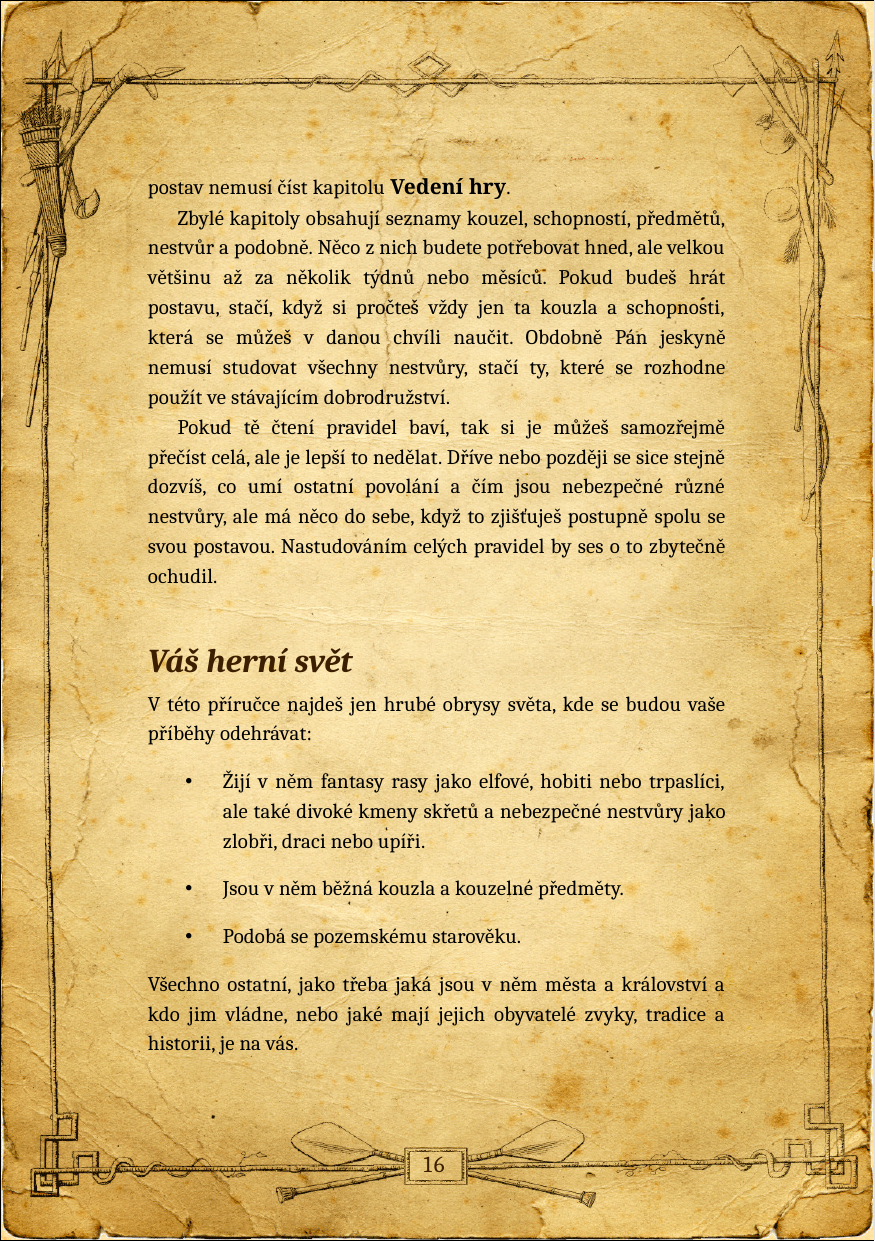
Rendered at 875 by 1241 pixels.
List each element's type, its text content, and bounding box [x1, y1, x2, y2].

text Všechno ostatní, jako třeba jaká jsou v něm města a království a kdo jim vládne, nebo jaké mají jejich obyvatelé zvyky, tradice a historii, je na vás. [148, 972, 726, 1056]
list Podobá se pozemskému starověku. [185, 925, 726, 949]
subtitle Váš herní svět [148, 642, 726, 680]
text V této příručce najdeš jen hrubé obrysy světa, kde se budou vaše příběhy odehrávat: [148, 692, 726, 746]
text postav nemusí číst kapitolu Vedení hry. Zbylé kapitoly obsahují seznamy kouzel, schopností, předmětů, nestvůr a podobně. Něco z nich budete potřebovat hned, ale velkou většinu až za několik týdnů nebo měsíců. Pokud budeš hrát postavu, stačí, když si pročteš vždy jen ta kouzla a schopnosti, která se můžeš v danou chvíli naučit. Obdobně Pán jeskyně nemusí studovat všechny nestvůry, stačí ty, které se rozhodne použít ve stávajícím dobrodružství. Pokud tě čtení pravidel baví, tak si je můžeš samozřejmě přečíst celá, ale je lepší to nedělat. Dříve nebo později se sice stejně dozvíš, co umí ostatní povolání a čím jsou nebezpečné různé nestvůry, ale má něco do sebe, když to zjišťuješ postupně spolu se svou postavou. Nastudováním celých pravidel by ses o to zbytečně ochudil. [148, 172, 726, 589]
list Žijí v něm fantasy rasy jako elfové, hobiti nebo trpaslíci, ale také divoké kmeny skřetů a nebezpečné nestvůry jako zlobři, draci nebo upíři. [185, 770, 726, 853]
picture [1, 1, 874, 1240]
list Jsou v něm běžná kouzla a kouzelné předměty. [185, 877, 726, 901]
